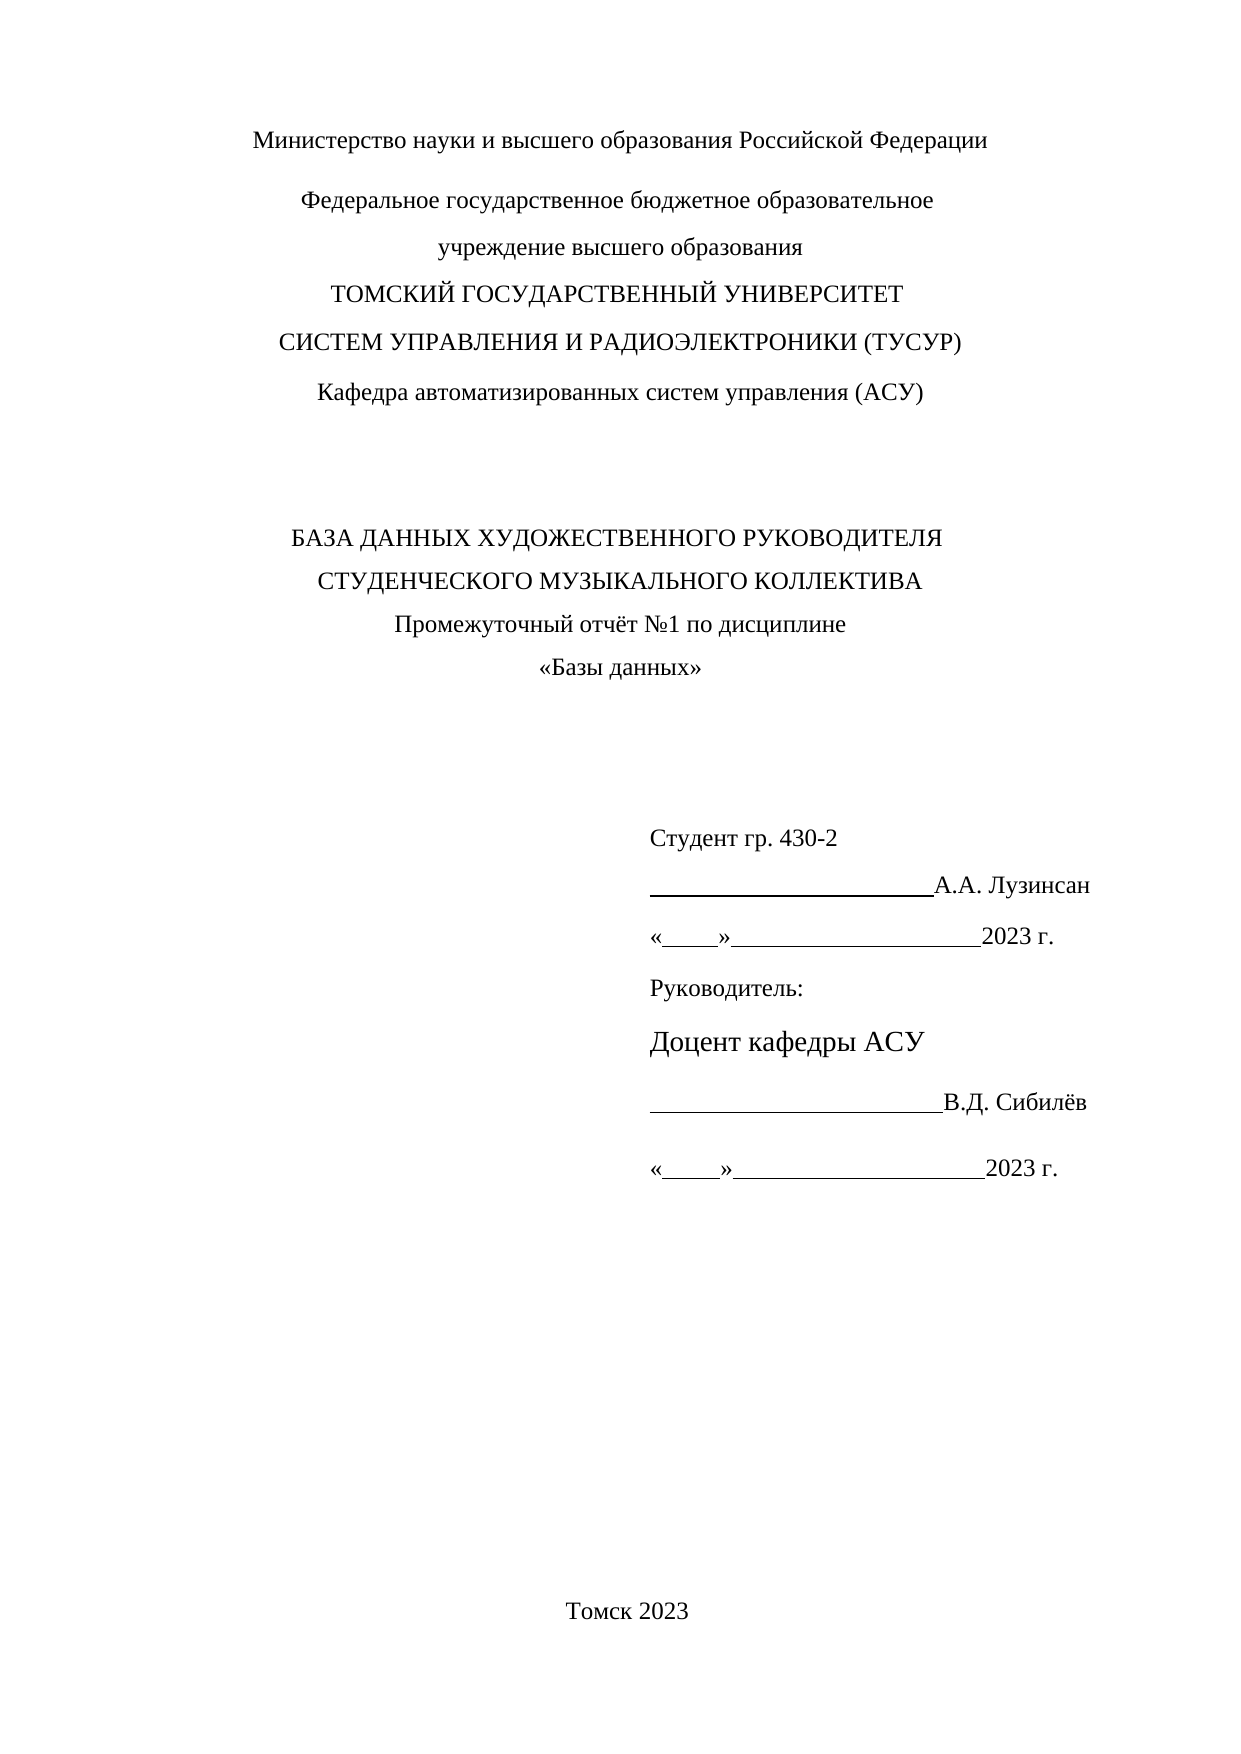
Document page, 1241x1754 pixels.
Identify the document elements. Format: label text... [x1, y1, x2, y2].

text Министерство науки и высшего образования Российской Федерации [118, 125, 1122, 154]
text Федеральное государственное бюджетное образовательное учреждение высшего образования [118, 185, 1122, 261]
text Доцент кафедры АСУ [649, 1024, 1122, 1058]
text Кафедра автоматизированных систем управления (АСУ) [118, 374, 1122, 407]
text « » 2023 г. [649, 921, 1122, 949]
text Руководитель: [649, 973, 1122, 1001]
text А.А. Лузинсан [649, 870, 1122, 899]
text Томск 2023 [243, 1596, 1011, 1625]
text Промежуточный отчёт №1 по дисциплине [118, 609, 1122, 638]
text « » 2023 г. [649, 1153, 1122, 1182]
text «Базы данных» [118, 652, 1122, 681]
text В.Д. Сибилёв [649, 1087, 1122, 1116]
text Студент гр. 430-2 [649, 823, 1122, 852]
text База данных ХУДОЖЕСТВЕННОГО руководителя студенческого музыкального КОЛЛЕКТИВА [118, 523, 1122, 595]
text ТОМСКИЙ ГОСУДАРСТВЕННЫЙ УНИВЕРСИТЕТ СИСТЕМ УПРАВЛЕНИЯ И РАДИОЭЛЕКТРОНИКИ (ТУСУР) [118, 279, 1122, 356]
